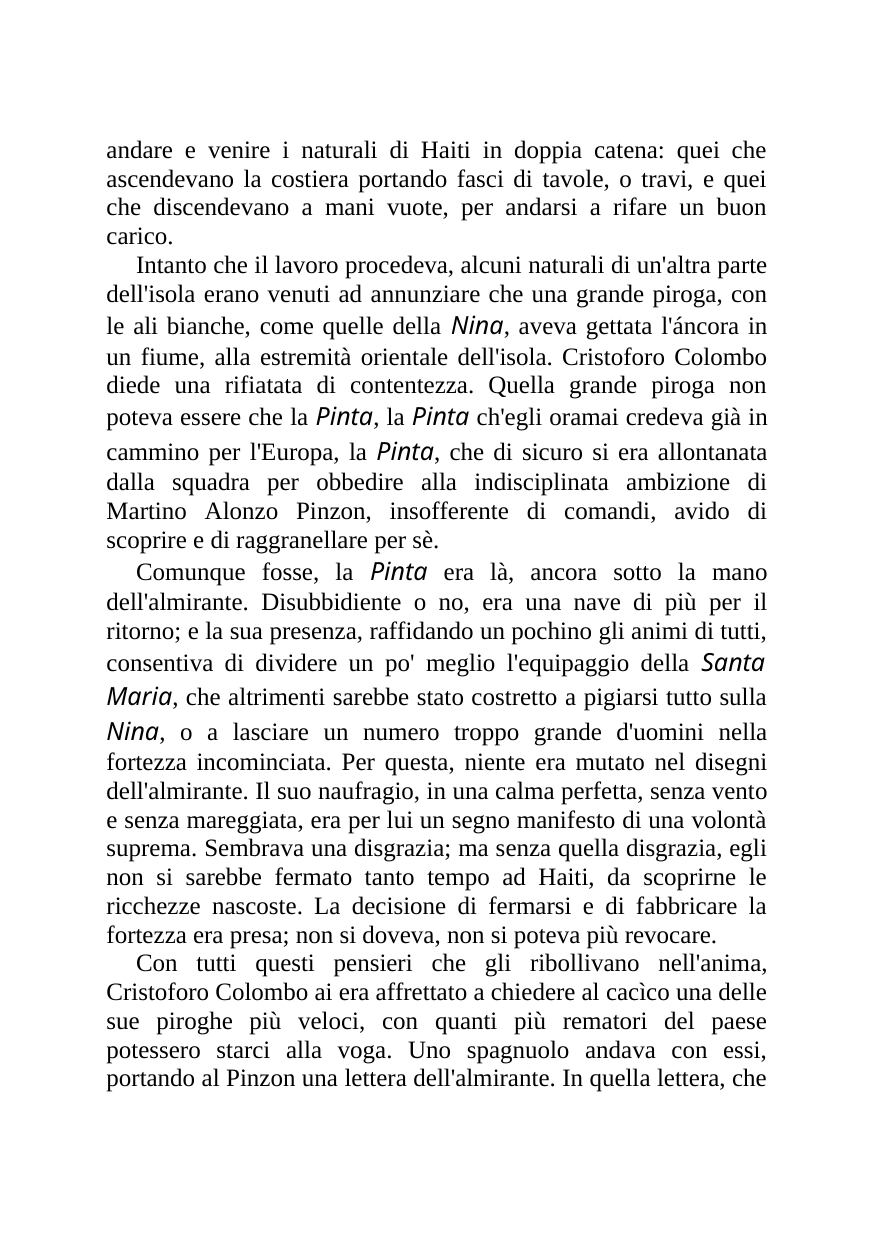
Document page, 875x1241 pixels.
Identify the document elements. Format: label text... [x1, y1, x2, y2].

text Intanto che il lavoro procedeva, alcuni naturali di un'altra parte dell'isola erano venuti ad annunziare che una grande piroga, con le ali bianche, come quelle della Nina, aveva gettata l'áncora in un fiume, alla estremità orientale dell'isola. Cristoforo Colombo diede una rifiatata di contentezza. Quella grande piroga non poteva essere che la Pinta, la Pinta ch'egli oramai credeva già in cammino per l'Europa, la Pinta, che di sicuro si era allontanata dalla squadra per obbedire alla indisciplinata ambizione di Martino Alonzo Pinzon, insofferente di comandi, avido di scoprire e di raggranellare per sè. [106, 250, 768, 553]
text Con tutti questi pensieri che gli ribollivano nell'anima, Cristoforo Colombo ai era affrettato a chiedere al cacìco una delle sue piroghe più veloci, con quanti più rematori del paese potessero starci alla voga. Uno spagnuolo andava con essi, portando al Pinzon una lettera dell'almirante. In quella lettera, che [106, 948, 768, 1092]
text Comunque fosse, la Pinta era là, ancora sotto la mano dell'almirante. Disubbidiente o no, era una nave di più per il ritorno; e la sua presenza, raffidando un pochino gli animi di tutti, consentiva di dividere un po' meglio l'equipaggio della Santa Maria, che altrimenti sarebbe stato costretto a pigiarsi tutto sulla Nina, o a lasciare un numero troppo grande d'uomini nella fortezza incominciata. Per questa, niente era mutato nel disegni dell'almirante. Il suo naufragio, in una calma perfetta, senza vento e senza mareggiata, era per lui un segno manifesto di una volontà suprema. Sembrava una disgrazia; ma senza quella disgrazia, egli non si sarebbe fermato tanto tempo ad Haiti, da scoprirne le ricchezze nascoste. La decisione di fermarsi e di fabbricare la fortezza era presa; non si doveva, non si poteva più revocare. [106, 553, 768, 948]
text andare e venire i naturali di Haiti in doppia catena: quei che ascendevano la costiera portando fasci di tavole, o travi, e quei che discendevano a mani vuote, per andarsi a rifare un buon carico. [106, 135, 768, 250]
